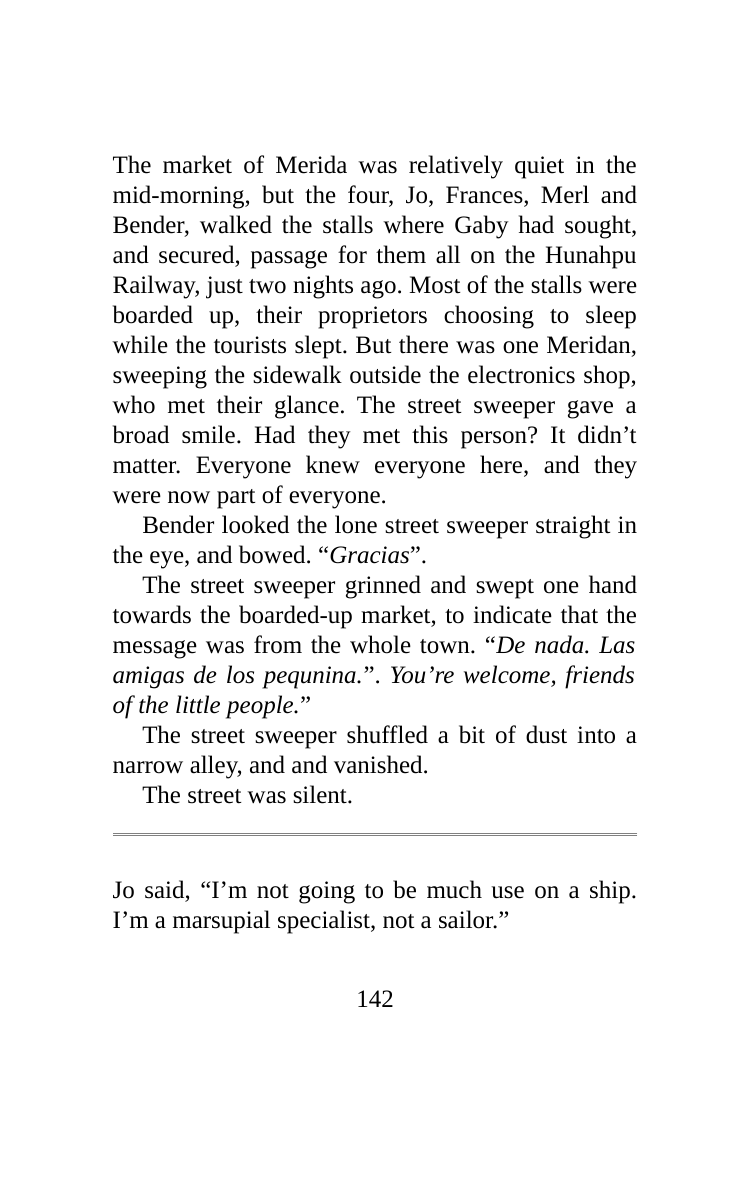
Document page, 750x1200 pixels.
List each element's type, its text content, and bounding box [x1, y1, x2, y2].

text Jo said, “I’m not going to be much use on a ship. I’m a marsupial specialist, not a sailor.” [112, 874, 637, 934]
text The market of Merida was relatively quiet in the mid-morning, but the four, Jo, Frances, Merl and Bender, walked the stalls where Gaby had sought, and secured, passage for them all on the Hunahpu Railway, just two nights ago. Most of the stalls were boarded up, their proprietors choosing to sleep while the tourists slept. But there was one Meridan, sweeping the sidewalk outside the electronics shop, who met their glance. The street sweeper gave a broad smile. Had they met this person? It didn’t matter. Everyone knew everyone here, and they were now part of everyone. [112, 150, 637, 510]
text The street sweeper grinned and swept one hand towards the boarded-up market, to indicate that the message was from the whole town. “De nada. Las amigas de los pequnina.”. You’re welcome, friends of the little people.” [112, 570, 637, 720]
text The street sweeper shuffled a bit of dust into a narrow alley, and and vanished. [112, 720, 637, 780]
text The street was silent. [112, 780, 637, 810]
text Bender looked the lone street sweeper straight in the eye, and bowed. “Gracias”. [112, 510, 637, 570]
